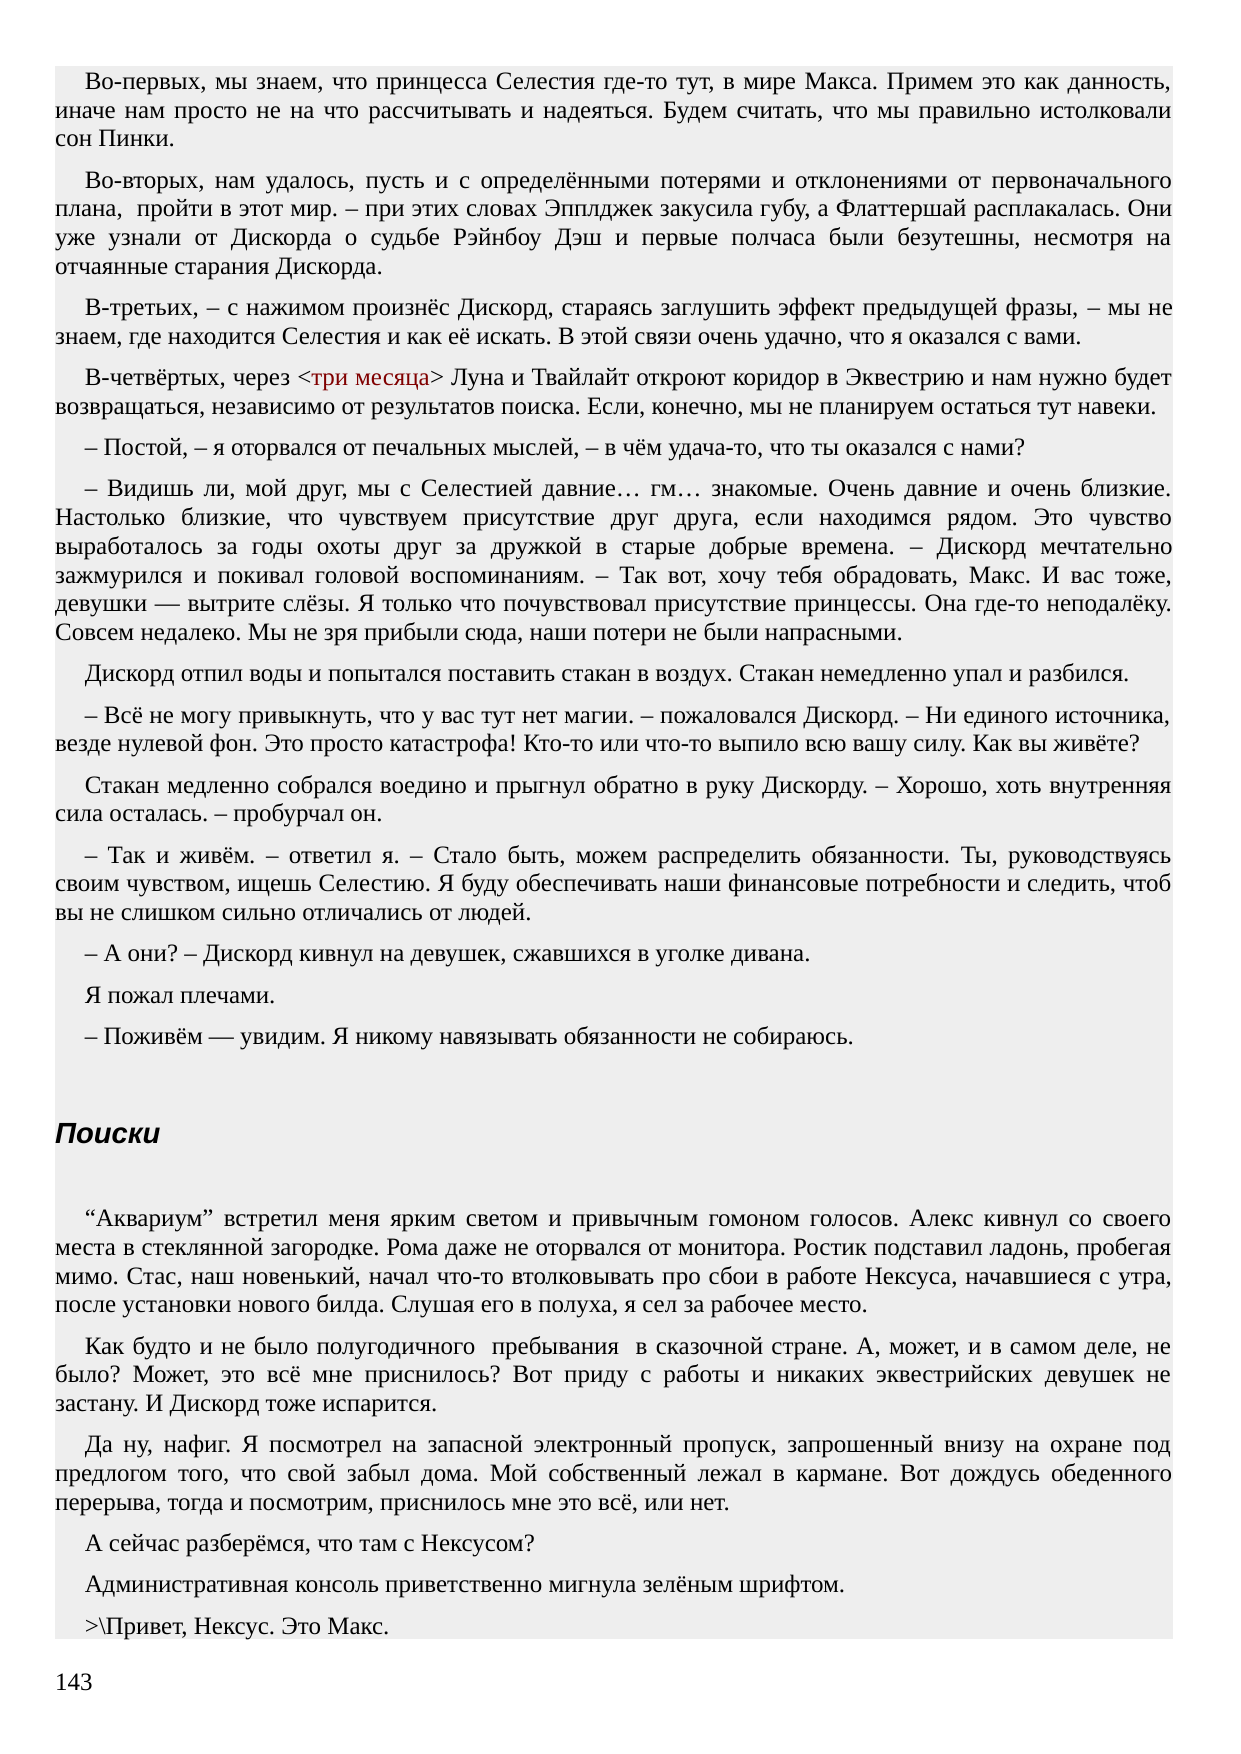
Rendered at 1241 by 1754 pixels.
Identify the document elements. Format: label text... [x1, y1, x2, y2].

text Дискорд отпил воды и попытался поставить стакан в воздух. Стакан немедленно упал и разбился. [55, 658, 1173, 687]
text Да ну, нафиг. Я посмотрел на запасной электронный пропуск, запрошенный внизу на охране под предлогом того, что свой забыл дома. Мой собственный лежал в кармане. Вот дождусь обеденного перерыва, тогда и посмотрим, приснилось мне это всё, или нет. [55, 1429, 1173, 1516]
text Во-вторых, нам удалось, пусть и с определёнными потерями и отклонениями от первоначального плана, пройти в этот мир. – при этих словах Эпплджек закусила губу, а Флаттершай расплакалась. Они уже узнали от Дискорда о судьбе Рэйнбоу Дэш и первые полчаса были безутешны, несмотря на отчаянные старания Дискорда. [55, 165, 1173, 280]
text В-третьих, – с нажимом произнёс Дискорд, стараясь заглушить эффект предыдущей фразы, – мы не знаем, где находится Селестия и как её искать. В этой связи очень удачно, что я оказался с вами. [55, 292, 1173, 350]
text – А они? – Дискорд кивнул на девушек, сжавшихся в уголке дивана. [55, 938, 1173, 967]
text Административная консоль приветственно мигнула зелёным шрифтом. [55, 1569, 1173, 1598]
text >\Привет, Нексус. Это Макс. [55, 1611, 1173, 1639]
text – Видишь ли, мой друг, мы с Селестией давние… гм… знакомые. Очень давние и очень близкие. Настолько близкие, что чувствуем присутствие друг друга, если находимся рядом. Это чувство выработалось за годы охоты друг за дружкой в старые добрые времена. – Дискорд мечтательно зажмурился и покивал головой воспоминаниям. – Так вот, хочу тебя обрадовать, Макс. И вас тоже, девушки — вытрите слёзы. Я только что почувствовал присутствие принцессы. Она где-то неподалёку. Совсем недалеко. Мы не зря прибыли сюда, наши потери не были напрасными. [55, 473, 1173, 646]
text – Поживём — увидим. Я никому навязывать обязанности не собираюсь. [55, 1021, 1173, 1050]
text Как будто и не было полугодичного пребывания в сказочной стране. А, может, и в самом деле, не было? Может, это всё мне приснилось? Вот приду с работы и никаких эквестрийских девушек не застану. И Дискорд тоже испарится. [55, 1331, 1173, 1417]
subtitle Поиски [55, 1116, 1173, 1149]
text “Аквариум” встретил меня ярким светом и привычным гомоном голосов. Алекс кивнул со своего места в стеклянной загородке. Рома даже не оторвался от монитора. Ростик подставил ладонь, пробегая мимо. Стас, наш новенький, начал что-то втолковывать про сбои в работе Нексуса, начавшиеся с утра, после установки нового билда. Слушая его в полуха, я сел за рабочее место. [55, 1203, 1173, 1318]
text – Всё не могу привыкнуть, что у вас тут нет магии. – пожаловался Дискорд. – Ни единого источника, везде нулевой фон. Это просто катастрофа! Кто-то или что-то выпило всю вашу силу. Как вы живёте? [55, 700, 1173, 757]
text Стакан медленно собрался воедино и прыгнул обратно в руку Дискорду. – Хорошо, хоть внутренняя сила осталась. – пробурчал он. [55, 770, 1173, 827]
text А сейчас разберёмся, что там с Нексусом? [55, 1528, 1173, 1557]
text – Так и живём. – ответил я. – Стало быть, можем распределить обязанности. Ты, руководствуясь своим чувством, ищешь Селестию. Я буду обеспечивать наши финансовые потребности и следить, чтоб вы не слишком сильно отличались от людей. [55, 840, 1173, 926]
text Я пожал плечами. [55, 980, 1173, 1008]
text Во-первых, мы знаем, что принцесса Селестия где-то тут, в мире Макса. Примем это как данность, иначе нам просто не на что рассчитывать и надеяться. Будем считать, что мы правильно истолковали сон Пинки. [55, 66, 1173, 152]
text В-четвёртых, через <три месяца> Луна и Твайлайт откроют коридор в Эквестрию и нам нужно будет возвращаться, независимо от результатов поиска. Если, конечно, мы не планируем остаться тут навеки. [55, 362, 1173, 420]
text – Постой, – я оторвался от печальных мыслей, – в чём удача-то, что ты оказался с нами? [55, 432, 1173, 461]
